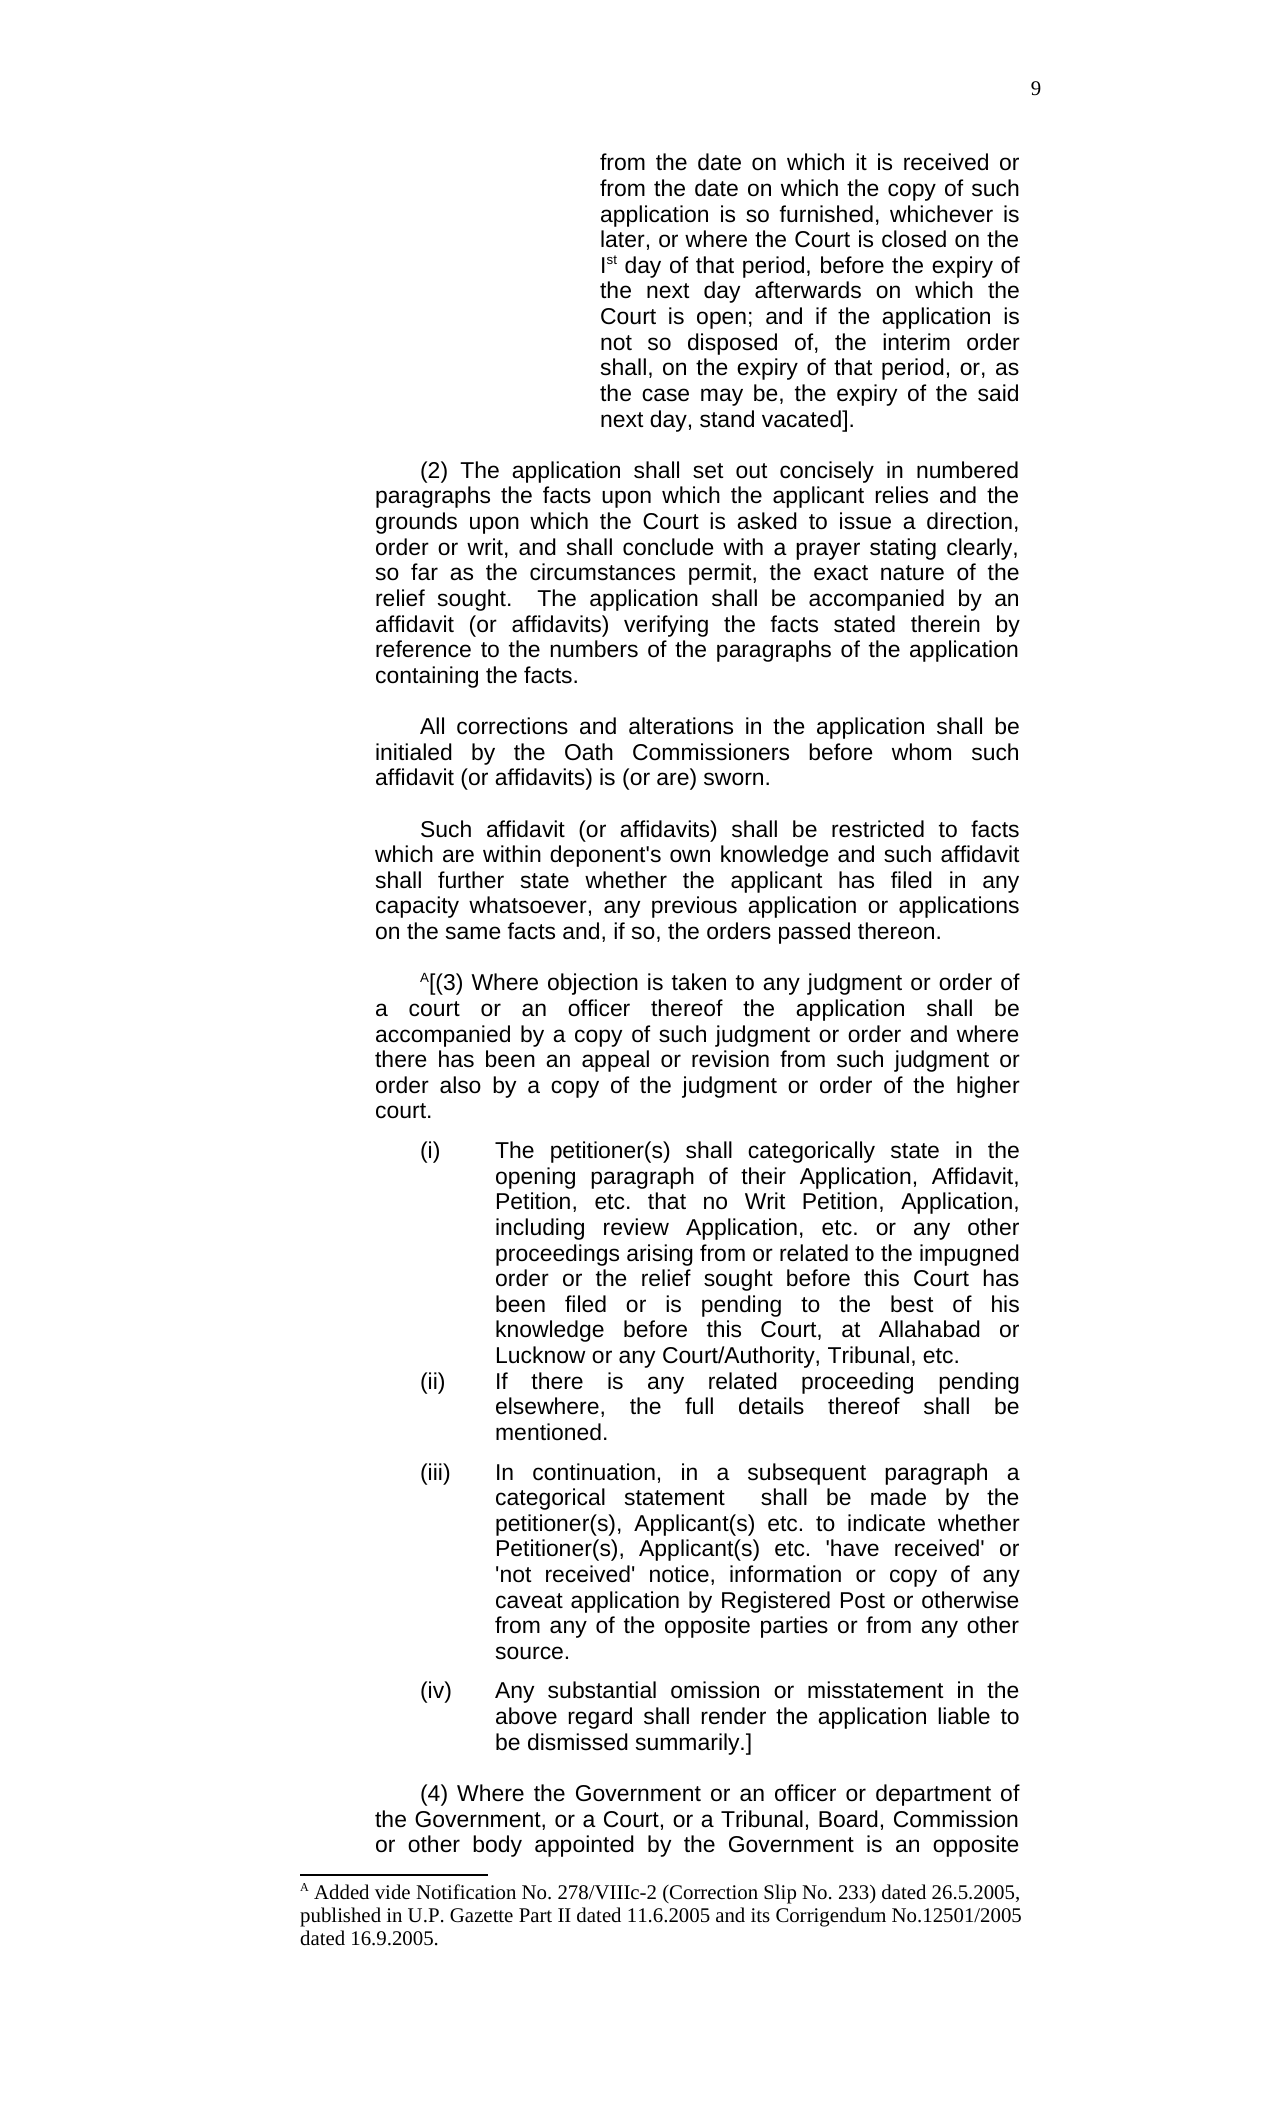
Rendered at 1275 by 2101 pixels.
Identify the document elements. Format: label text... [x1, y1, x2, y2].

text Such affidavit (or affidavits) shall be restricted to facts which are within deponent's own knowledge and such affidavit shall further state whether the applicant has filed in any capacity whatsoever, any previous application or applications on the same facts and, if so, the orders passed thereon. [375, 816, 1020, 944]
text All corrections and alterations in the application shall be initialed by the Oath Commissioners before whom such affidavit (or affidavits) is (or are) sworn. [375, 714, 1020, 791]
list If there is any related proceeding pending elsewhere, the full details thereof shall be mentioned. [420, 1368, 1020, 1445]
text (4) Where the Government or an officer or department of the Government, or a Court, or a Tribunal, Board, Commission or other body appointed by the Government is an opposite [375, 1781, 1020, 1857]
text (2) The application shall set out concisely in numbered paragraphs the facts upon which the applicant relies and the grounds upon which the Court is asked to issue a direction, order or writ, and shall conclude with a prayer stating clearly, so far as the circumstances permit, the exact nature of the relief sought. The application shall be accompanied by an affidavit (or affidavits) verifying the facts stated therein by reference to the numbers of the paragraphs of the application containing the facts. [375, 457, 1020, 688]
text [(3) Where objection is taken to any judgment or order of a court or an officer thereof the application shall be accompanied by a copy of such judgment or order and where there has been an appeal or revision from such judgment or order also by a copy of the judgment or order of the higher court. [375, 970, 1020, 1124]
text Added vide Notification No. 278/VIIIc-2 (Correction Slip No. 233) dated 26.5.2005, published in U.P. Gazette Part II dated 11.6.2005 and its Corrigendum No.12501/2005 dated 16.9.2005. [300, 1881, 1050, 1950]
list Any substantial omission or misstatement in the above regard shall render the application liable to be dismissed summarily.] [420, 1678, 1020, 1755]
list In continuation, in a subsequent paragraph a categorical statement shall be made by the petitioner(s), Applicant(s) etc. to indicate whether Petitioner(s), Applicant(s) etc. 'have received' or 'not received' notice, information or copy of any caveat application by Registered Post or otherwise from any of the opposite parties or from any other source. [420, 1459, 1020, 1664]
text from the date on which it is received or from the date on which the copy of such application is so furnished, whichever is later, or where the Court is closed on the Ist day of that period, before the expiry of the next day afterwards on which the Court is open; and if the application is not so disposed of, the interim order shall, on the expiry of that period, or, as the case may be, the expiry of the said next day, stand vacated]. [525, 150, 1020, 432]
list The petitioner(s) shall categorically state in the opening paragraph of their Application, Affidavit, Petition, etc. that no Writ Petition, Application, including review Application, etc. or any other proceedings arising from or related to the impugned order or the relief sought before this Court has been filed or is pending to the best of his knowledge before this Court, at Allahabad or Lucknow or any Court/Authority, Tribunal, etc. [420, 1138, 1020, 1368]
